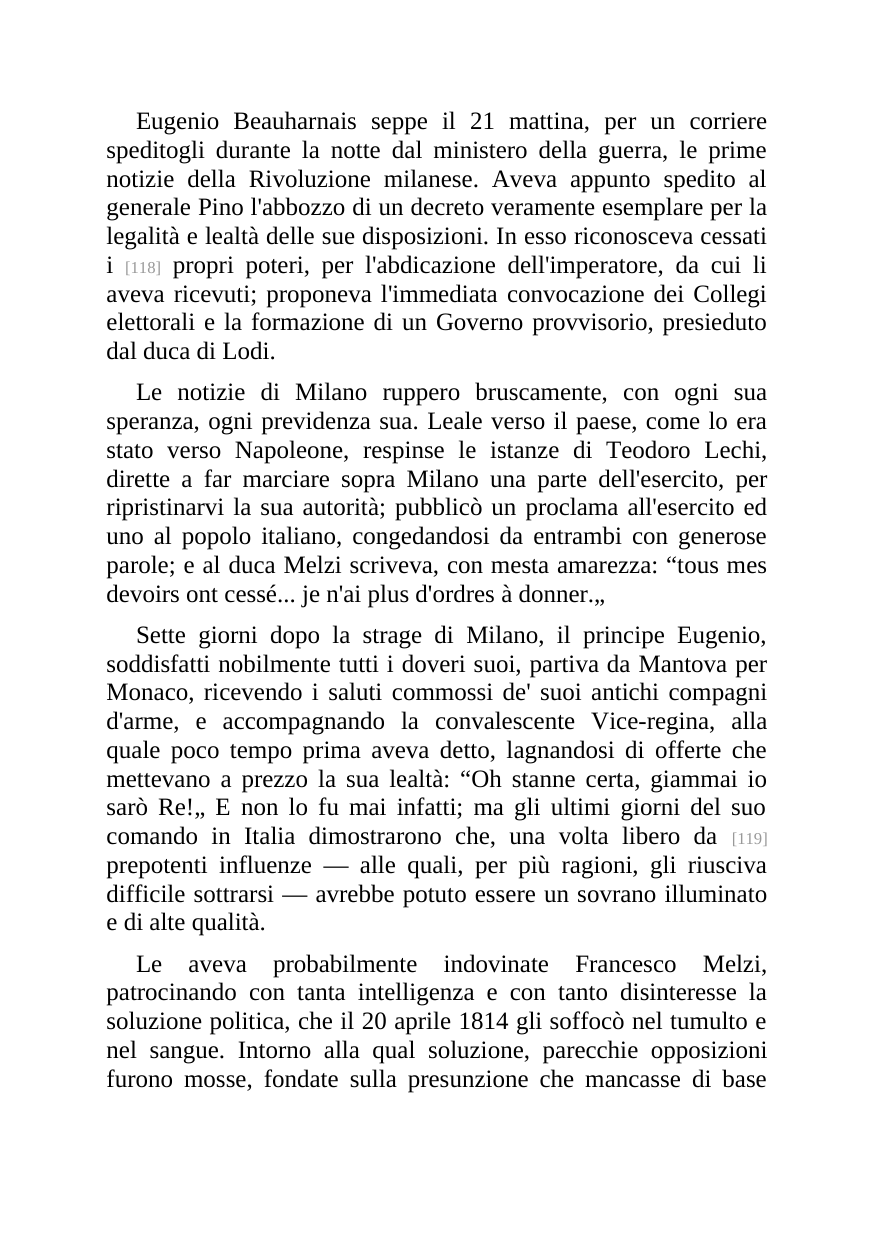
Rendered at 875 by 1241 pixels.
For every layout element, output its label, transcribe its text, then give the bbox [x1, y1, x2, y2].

text Le notizie di Milano ruppero bruscamente, con ogni sua speranza, ogni previdenza sua. Leale verso il paese, come lo era stato verso Napoleone, respinse le istanze di Teodoro Lechi, dirette a far marciare sopra Milano una parte dell'esercito, per ripristinarvi la sua autorità; pubblicò un proclama all'esercito ed uno al popolo italiano, congedandosi da entrambi con generose parole; e al duca Melzi scriveva, con mesta amarezza: “tous mes devoirs ont cessé... je n'ai plus d'ordres à donner.„ [106, 377, 768, 607]
text Le aveva probabilmente indovinate Francesco Melzi, patrocinando con tanta intelligenza e con tanto disinteresse la soluzione politica, che il 20 aprile 1814 gli soffocò nel tumulto e nel sangue. Intorno alla qual soluzione, parecchie opposizioni furono mosse, fondate sulla presunzione che mancasse di base [106, 949, 768, 1092]
text Eugenio Beauharnais seppe il 21 mattina, per un corriere speditogli durante la notte dal ministero della guerra, le prime notizie della Rivoluzione milanese. Aveva appunto spedito al generale Pino l'abbozzo di un decreto veramente esemplare per la legalità e lealtà delle sue disposizioni. In esso riconosceva cessati i [118] propri poteri, per l'abdicazione dell'imperatore, da cui li aveva ricevuti; proponeva l'immediata convocazione dei Collegi elettorali e la formazione di un Governo provvisorio, presieduto dal duca di Lodi. [106, 106, 768, 365]
text Sette giorni dopo la strage di Milano, il principe Eugenio, soddisfatti nobilmente tutti i doveri suoi, partiva da Mantova per Monaco, ricevendo i saluti commossi de' suoi antichi compagni d'arme, e accompagnando la convalescente Vice-regina, alla quale poco tempo prima aveva detto, lagnandosi di offerte che mettevano a prezzo la sua lealtà: “Oh stanne certa, giammai io sarò Re!„ E non lo fu mai infatti; ma gli ultimi giorni del suo comando in Italia dimostrarono che, una volta libero da [119] prepotenti influenze — alle quali, per più ragioni, gli riusciva difficile sottrarsi — avrebbe potuto essere un sovrano illuminato e di alte qualità. [106, 620, 768, 936]
